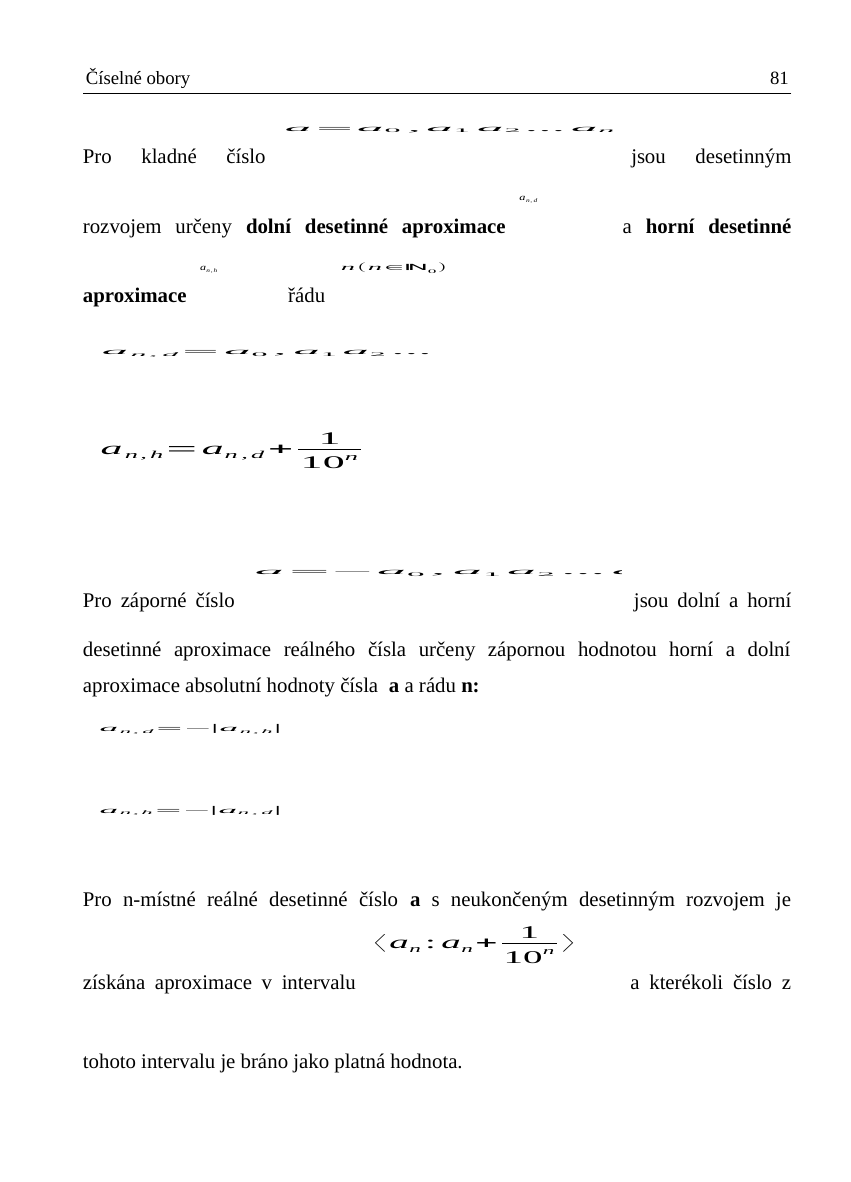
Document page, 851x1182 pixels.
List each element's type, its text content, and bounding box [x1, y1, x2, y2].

text Pro n-místné reálné desetinné číslo a s neukončeným desetinným rozvojem je získána aproximace v intervalua kterékoli číslo z tohoto intervalu je bráno jako platná hodnota. [83, 886, 791, 1073]
text Pro kladné číslojsou desetinným rozvojem určeny dolní desetinné aproximace a horní desetinné aproximaceřádu [83, 123, 791, 320]
text Pro záporné číslojsou dolní a horní desetinné aproximace reálného čísla určeny zápornou hodnotou horní a dolní aproximace absolutní hodnoty čísla a a rádu n: [83, 567, 791, 697]
